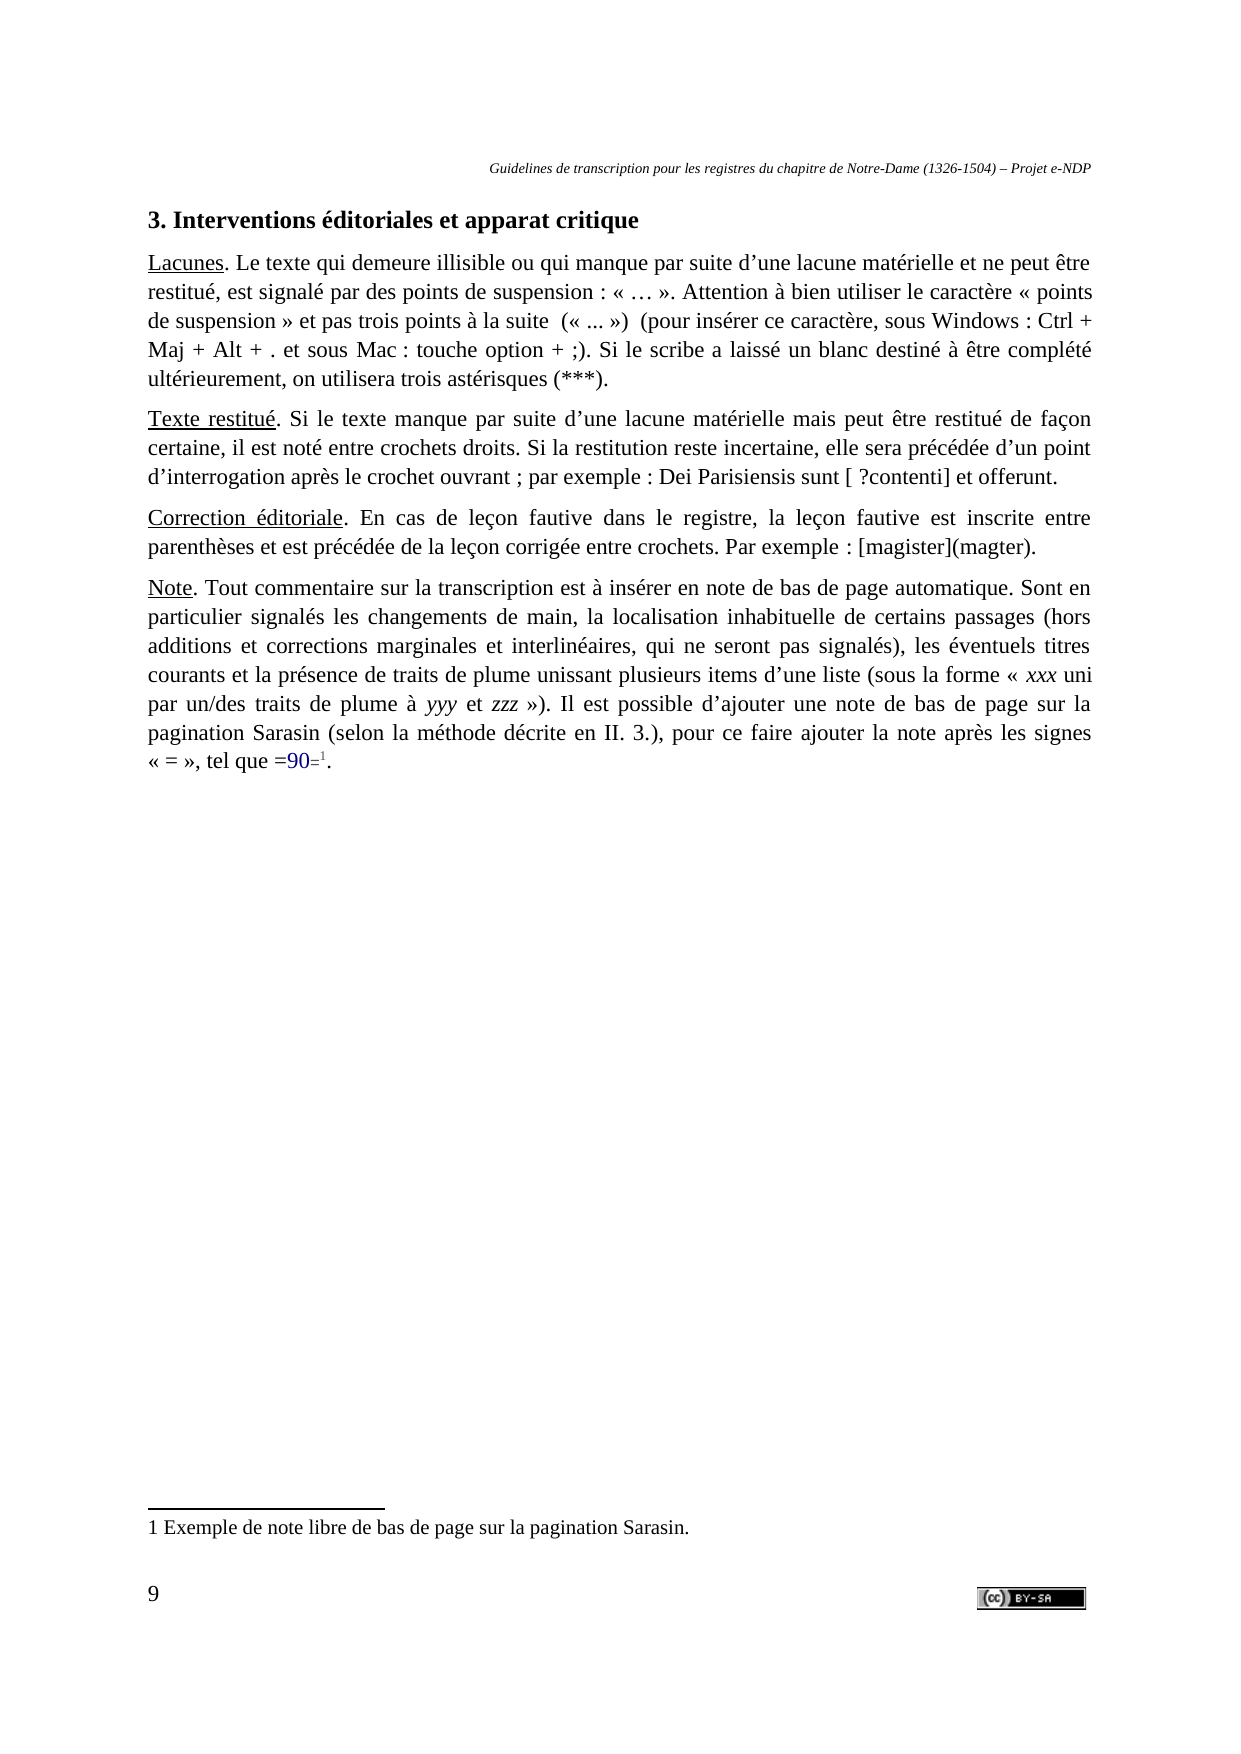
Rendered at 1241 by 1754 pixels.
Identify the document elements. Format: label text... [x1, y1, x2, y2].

picture [977, 1587, 1087, 1610]
text Texte restitué. Si le texte manque par suite d’une lacune matérielle mais peut être restitué de façon certaine, il est noté entre crochets droits. Si la restitution reste incertaine, elle sera précédée d’un point d’interrogation après le crochet ouvrant ; par exemple : Dei Parisiensis sunt [ ?contenti] et offerunt. [148, 406, 1093, 490]
text Lacunes. Le texte qui demeure illisible ou qui manque par suite d’une lacune matérielle et ne peut être restitué, est signalé par des points de suspension : « … ». Attention à bien utiliser le caractère « points de suspension » et pas trois points à la suite (« ... ») (pour insérer ce caractère, sous Windows : Ctrl + Maj + Alt + . et sous Mac : touche option + ;). Si le scribe a laissé un blanc destiné à être complété ultérieurement, on utilisera trois astérisques (***). [148, 249, 1093, 391]
text Correction éditoriale. En cas de leçon fautive dans le registre, la leçon fautive est inscrite entre parenthèses et est précédée de la leçon corrigée entre crochets. Par exemple : [magister](magter). [148, 504, 1093, 559]
text Note. Tout commentaire sur la transcription est à insérer en note de bas de page automatique. Sont en particulier signalés les changements de main, la localisation inhabituelle de certains passages (hors additions et corrections marginales et interlinéaires, qui ne seront pas signalés), les éventuels titres courants et la présence de traits de plume unissant plusieurs items d’une liste (sous la forme « xxx uni par un/des traits de plume à yyy et zzz »). Il est possible d’ajouter une note de bas de page sur la pagination Sarasin (selon la méthode décrite en II. 3.), pour ce faire ajouter la note après les signes « = », tel que =90=. [148, 574, 1093, 774]
text Exemple de note libre de bas de page sur la pagination Sarasin. [148, 1515, 1093, 1539]
text 3. Interventions éditoriales et apparat critique [148, 206, 1093, 234]
